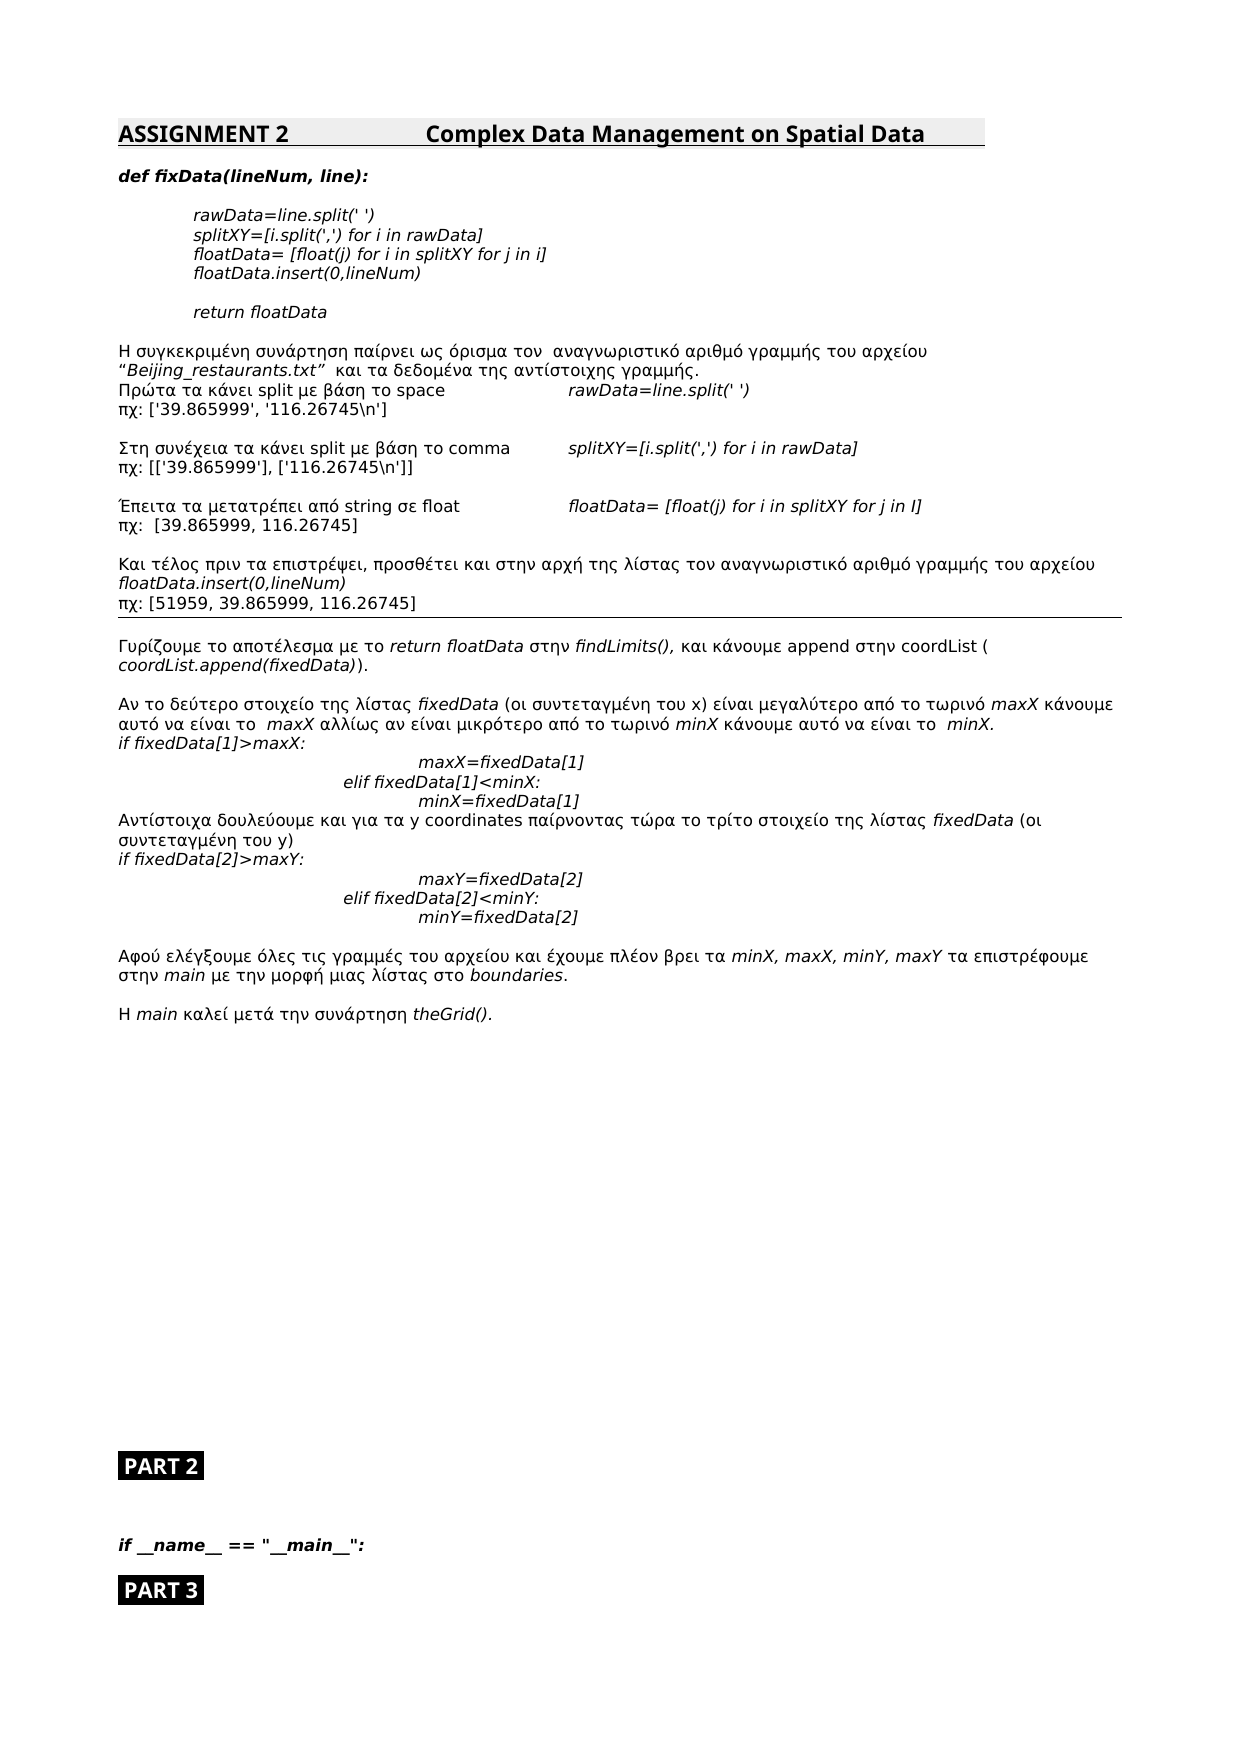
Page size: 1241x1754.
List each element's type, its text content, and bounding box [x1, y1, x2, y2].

text Αντίστοιχα δουλεύουμε και για τα y coordinates παίρνοντας τώρα το τρίτο στοιχείο της λίστας fixedData (οι συντεταγμένη του y) [118, 811, 1122, 850]
text floatData= [float(j) for i in splitXY for j in i] [118, 245, 1122, 264]
text elif fixedData[1]<minX: [118, 772, 1122, 792]
text πχ: [39.865999, 116.26745] [118, 516, 1122, 536]
text πχ: ['39.865999', '116.26745\n'] [118, 400, 1122, 419]
text πχ: [['39.865999'], ['116.26745\n']] [118, 458, 1122, 477]
text floatData.insert(0,lineNum) [118, 264, 1122, 284]
text if fixedData[2]>maxY: [118, 850, 1122, 869]
text maxX=fixedData[1] [118, 753, 1122, 772]
text rawData=line.split(' ') [118, 206, 1122, 226]
text elif fixedData[2]<minY: [118, 889, 1122, 908]
text minX=fixedData[1] [118, 792, 1122, 811]
text if fixedData[1]>maxX: [118, 734, 1122, 753]
text splitXY=[i.split(',') for i in rawData] [118, 226, 1122, 245]
text PART 2 [118, 1451, 1122, 1480]
text return floatData [118, 303, 1122, 322]
text πχ: [51959, 39.865999, 116.26745] [118, 594, 1122, 617]
text Αν το δεύτερο στοιχείο της λίστας fixedData (οι συντεταγμένη του x) είναι μεγαλύτερο από το τωρινό maxX κάνουμε αυτό να είναι το maxX αλλίως αν είναι μικρότερο από το τωρινό minX κάνουμε αυτό να είναι το minX. [118, 695, 1122, 734]
text Γυρίζουμε το αποτέλεσμα με το return floatData στην findLimits(), και κάνουμε append στην coordList ( coordList.append(fixedData)). [118, 637, 1122, 676]
text def fixData(lineNum, line): [118, 167, 1122, 187]
text PART 3 [118, 1575, 1122, 1605]
text maxY=fixedData[2] [118, 869, 1122, 889]
text Πρώτα τα κάνει split με βάση το space rawData=line.split(' ') [118, 381, 1122, 400]
text Έπειτα τα μετατρέπει από string σε float floatData= [float(j) for i in splitXY for j in I] [118, 497, 1122, 516]
text Και τέλος πριν τα επιστρέψει, προσθέτει και στην αρχή της λίστας τον αναγνωριστικό αριθμό γραμμής του αρχείου floatData.insert(0,lineNum) [118, 555, 1122, 594]
text if __name__ == "__main__": [118, 1536, 1122, 1556]
text minY=fixedData[2] [118, 908, 1122, 927]
text Στη συνέχεια τα κάνει split με βάση το comma splitXY=[i.split(',') for i in rawData] [118, 439, 1122, 458]
text Αφού ελέγξουμε όλες τις γραμμές του αρχείου και έχουμε πλέον βρει τα minX, maxX, minY, maxY τα επιστρέφουμε στην main με την μορφή μιας λίστας στο boundaries. [118, 947, 1122, 986]
text Η συγκεκριμένη συνάρτηση παίρνει ως όρισμα τον αναγνωριστικό αριθμό γραμμής του αρχείου “Beijing_restaurants.txt” και τα δεδομένα της αντίστοιχης γραμμής. [118, 342, 1122, 381]
text Η main καλεί μετά την συνάρτηση theGrid(). [118, 1005, 1122, 1024]
